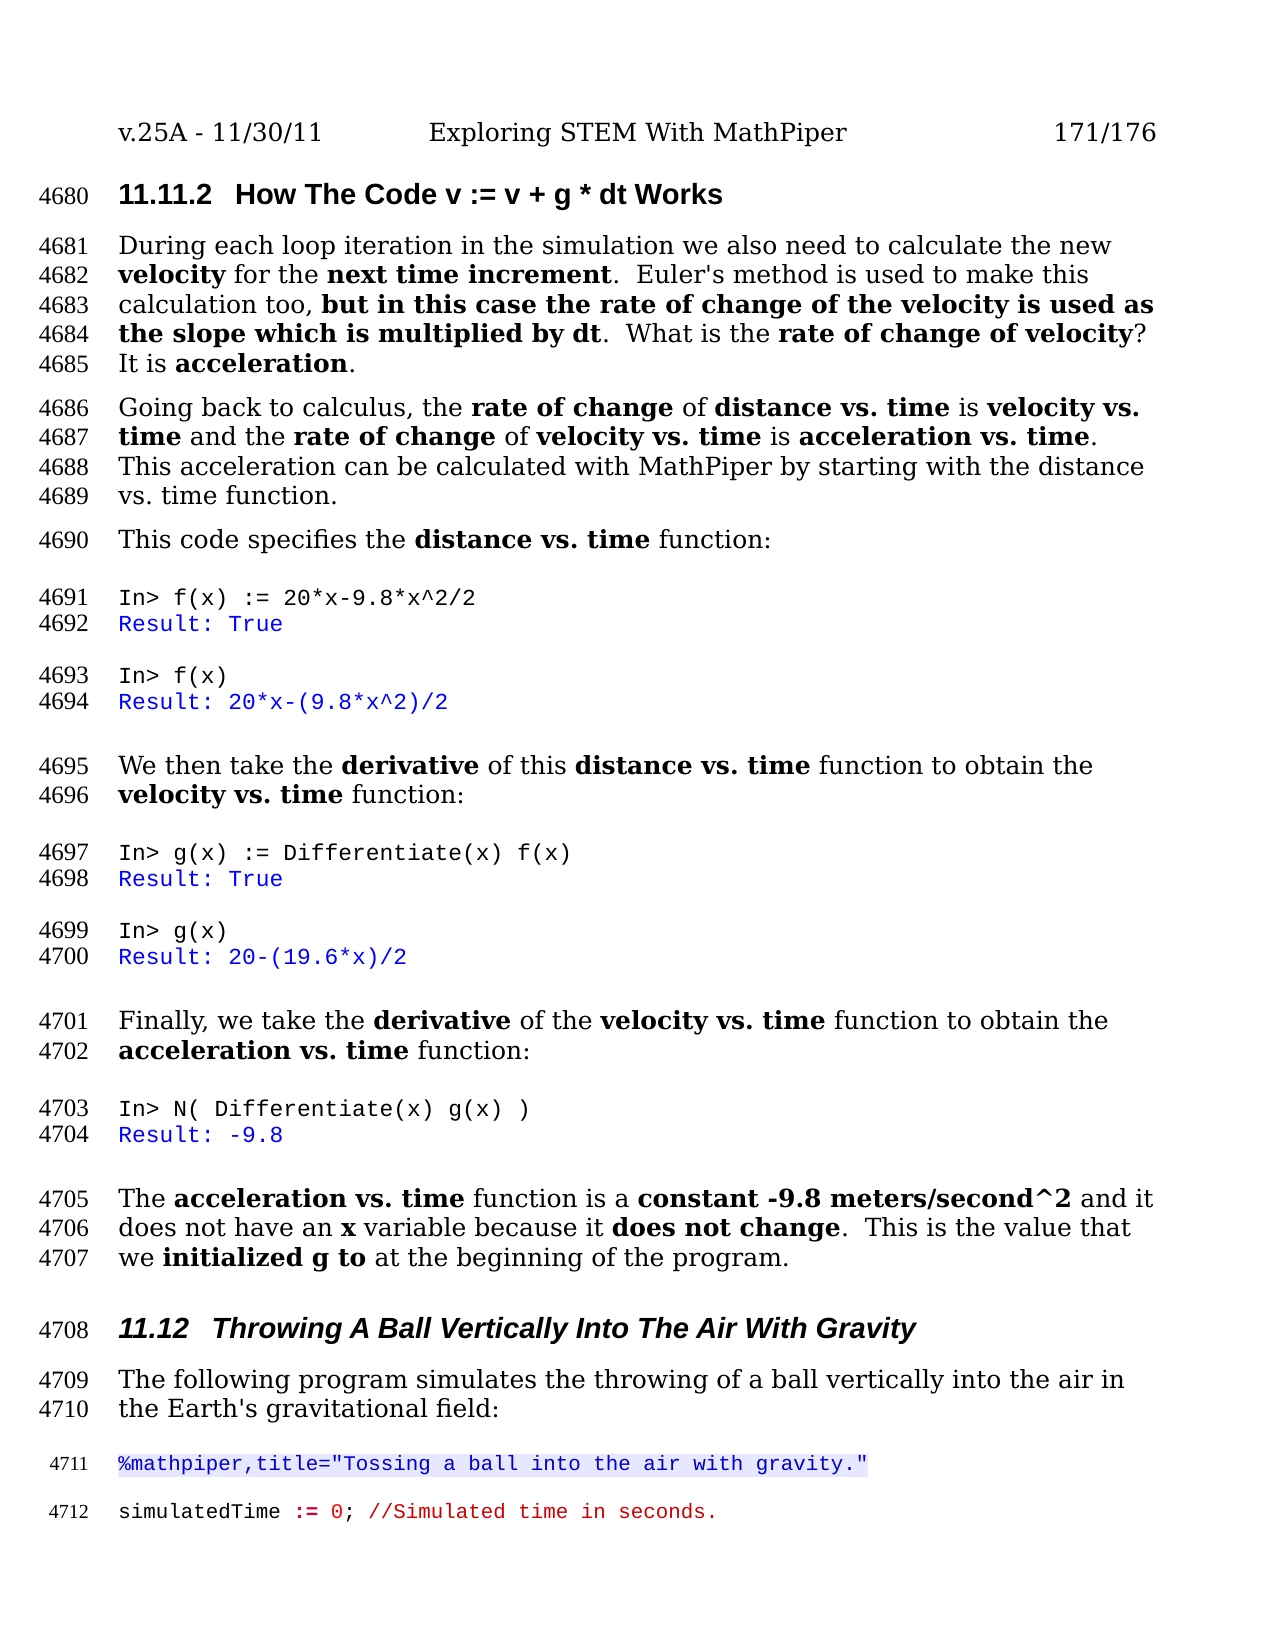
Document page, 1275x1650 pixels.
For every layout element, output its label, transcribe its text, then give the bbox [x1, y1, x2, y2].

text %mathpiper,title="Tossing a ball into the air with gravity." [118, 1453, 1157, 1477]
text During each loop iteration in the simulation we also need to calculate the new velocity for the next time increment. Euler's method is used to make this calculation too, but in this case the rate of change of the velocity is used as the slope which is multiplied by dt. What is the rate of change of velocity? It is acceleration. [118, 231, 1157, 378]
subtitle How The Code v := v + g * dt Works [118, 177, 1157, 210]
text simulatedTime := 0; //Simulated time in seconds. [118, 1501, 1157, 1524]
text The acceleration vs. time function is a constant -9.8 meters/second^2 and it does not have an x variable because it does not change. This is the value that we initialized g to at the beginning of the program. [118, 1184, 1157, 1272]
text Finally, we take the derivative of the velocity vs. time function to obtain the acceleration vs. time function: [118, 1006, 1157, 1065]
text Result: True [118, 868, 1157, 893]
text Result: 20*x-(9.8*x^2)/2 [118, 690, 1157, 716]
text In> f(x) [118, 664, 1157, 690]
text In> f(x) := 20*x-9.8*x^2/2 [118, 586, 1157, 612]
text Result: -9.8 [118, 1123, 1157, 1149]
text In> N( Differentiate(x) g(x) ) [118, 1097, 1157, 1123]
text In> g(x) := Differentiate(x) f(x) [118, 842, 1157, 868]
subtitle Throwing A Ball Vertically Into The Air With Gravity [118, 1311, 1157, 1344]
text We then take the derivative of this distance vs. time function to obtain the velocity vs. time function: [118, 751, 1157, 810]
text This code specifies the distance vs. time function: [118, 525, 1157, 554]
text Going back to calculus, the rate of change of distance vs. time is velocity vs. time and the rate of change of velocity vs. time is acceleration vs. time. This acceleration can be calculated with MathPiper by starting with the distance vs. time function. [118, 393, 1157, 510]
text Result: True [118, 612, 1157, 638]
text Result: 20-(19.6*x)/2 [118, 945, 1157, 971]
text In> g(x) [118, 919, 1157, 945]
text The following program simulates the throwing of a ball vertically into the air in the Earth's gravitational field: [118, 1365, 1157, 1424]
